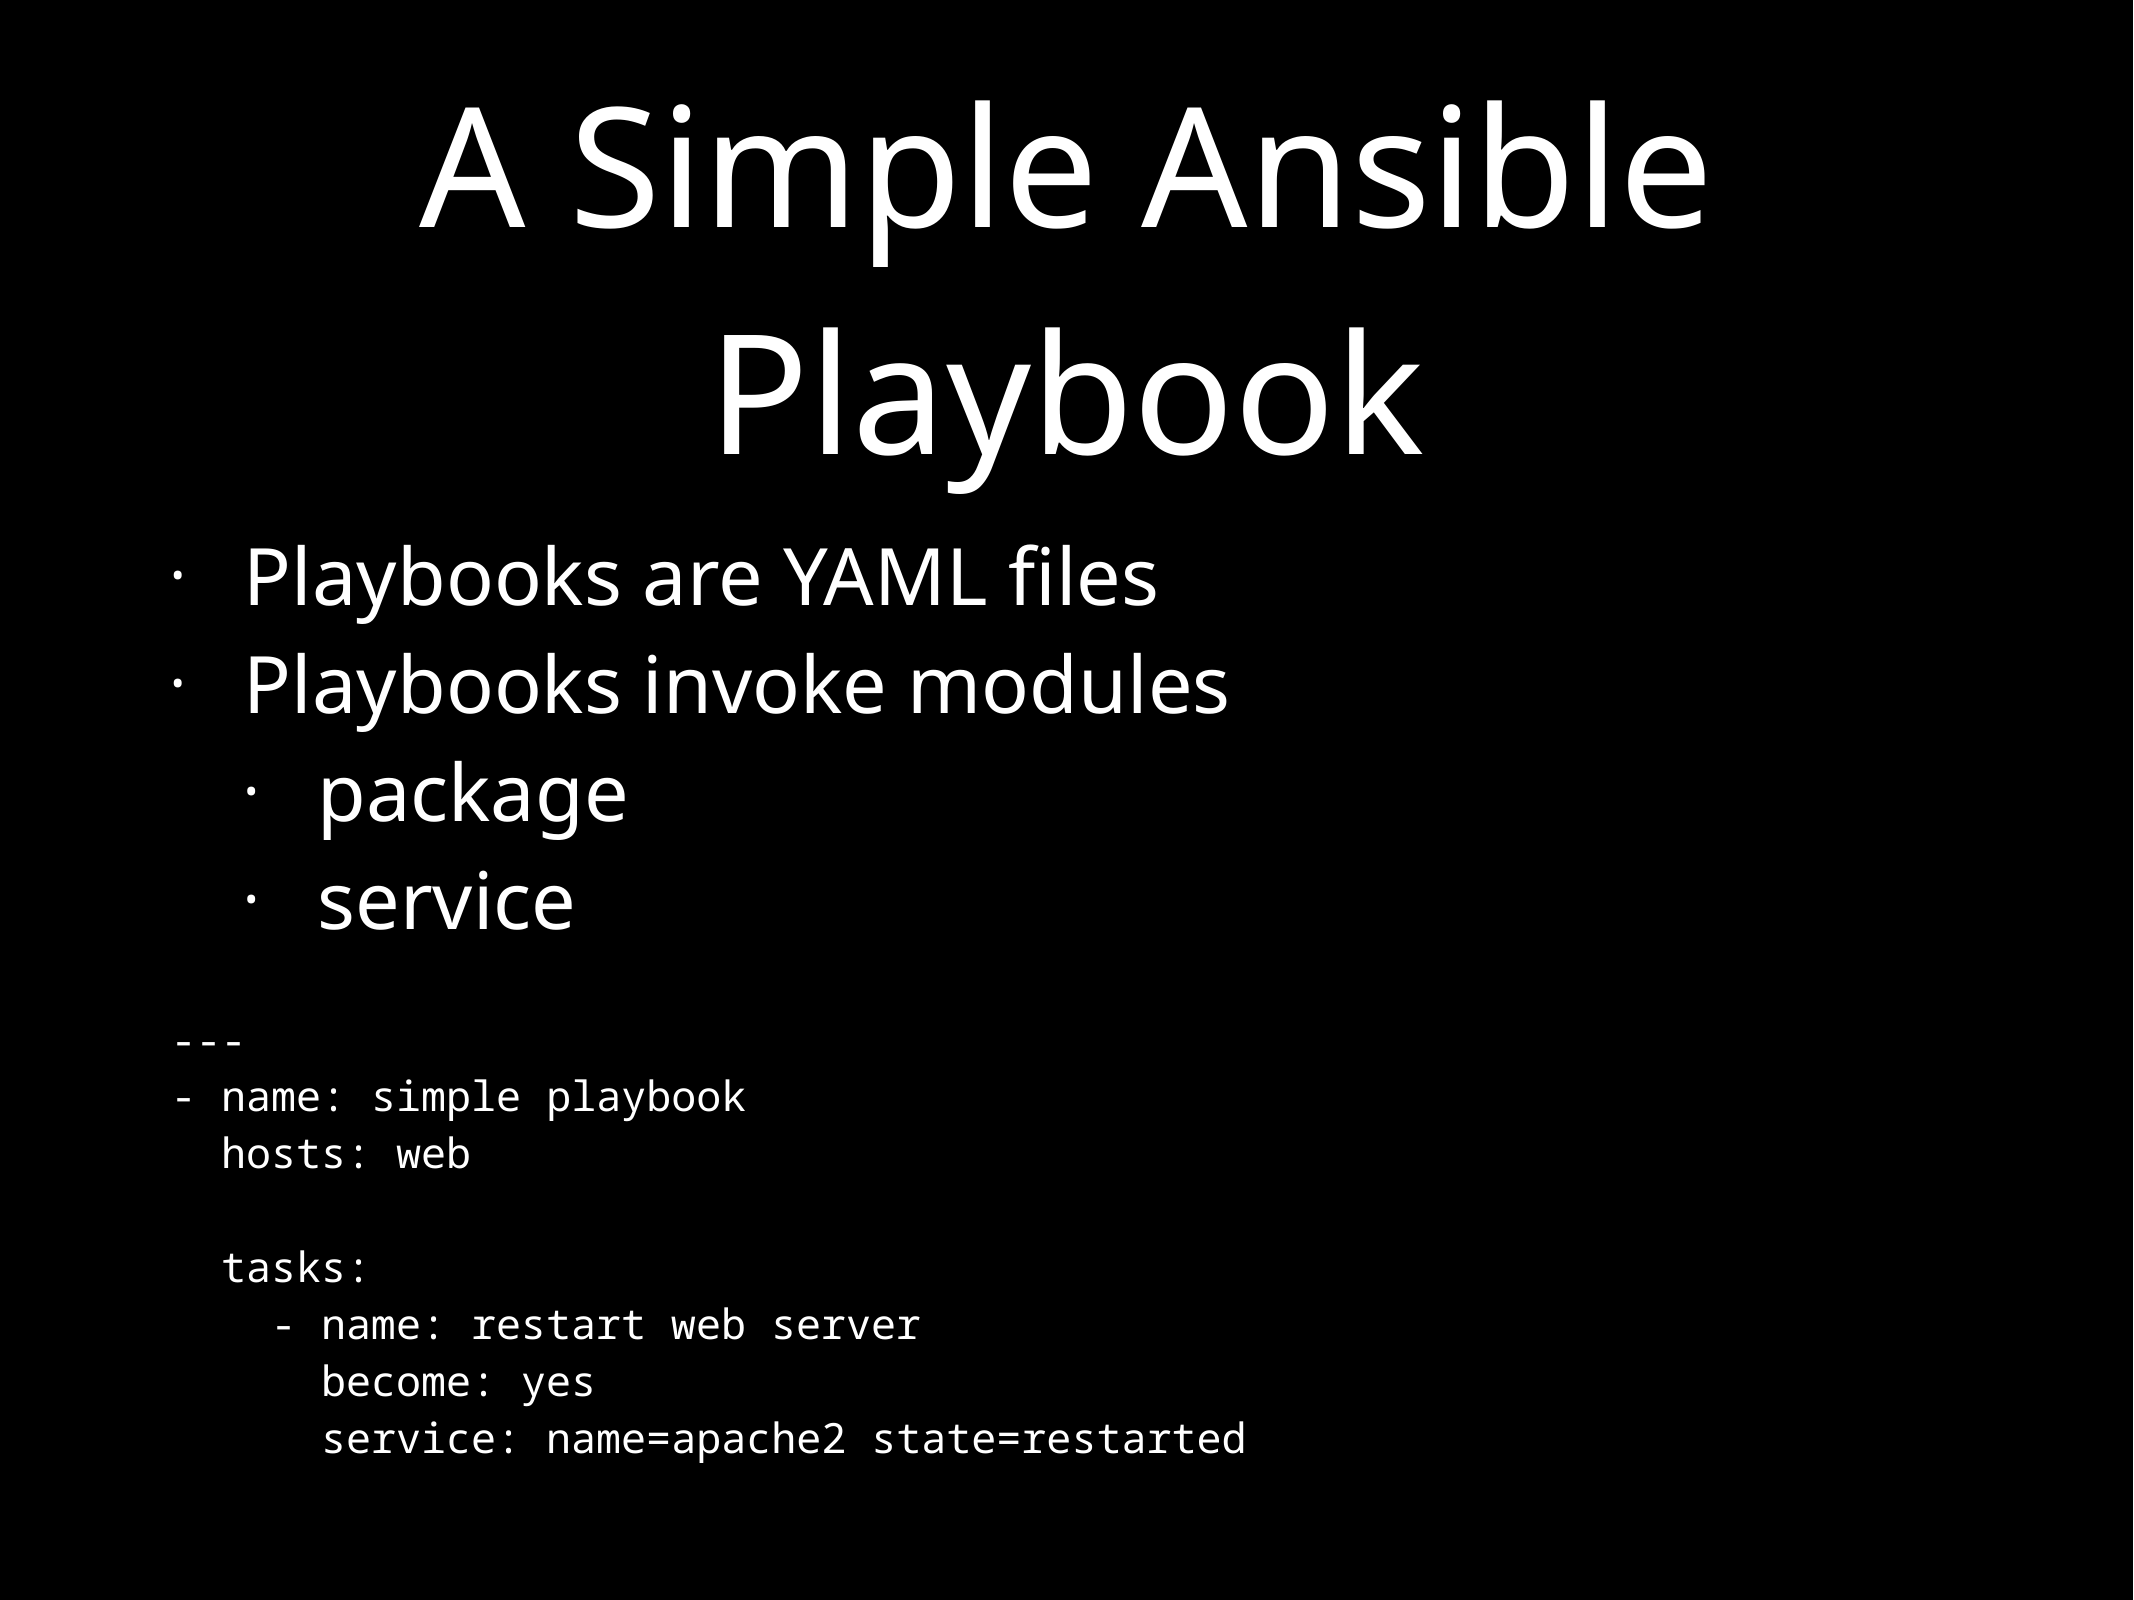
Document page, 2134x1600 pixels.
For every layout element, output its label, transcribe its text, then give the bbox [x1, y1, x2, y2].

text_box A Simple Ansible Playbook [156, 41, 1978, 460]
text_box Playbooks are YAML files Playbooks invoke modules package service --- - name: simple playbook hosts: web tasks: - name: restart web server become: yes service: name=apache2 state=restarted [156, 513, 1978, 1546]
